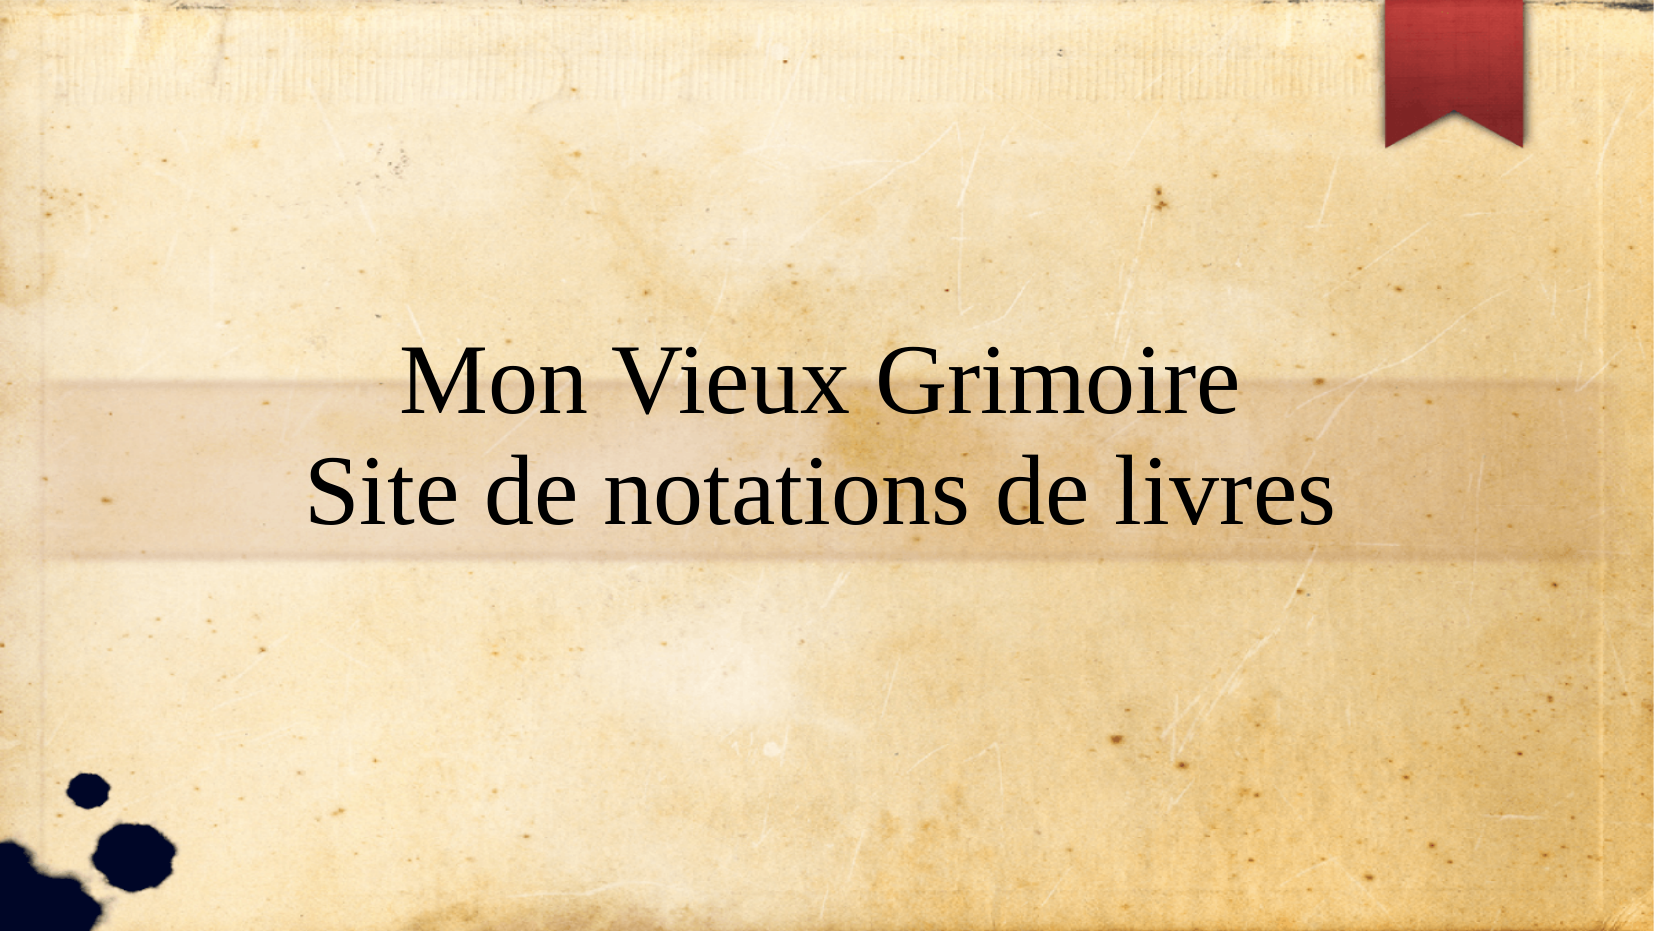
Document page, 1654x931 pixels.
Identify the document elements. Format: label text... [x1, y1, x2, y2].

title Mon Vieux Grimoire Site de notations de livres [76, 324, 1565, 547]
picture [0, 0, 1654, 931]
